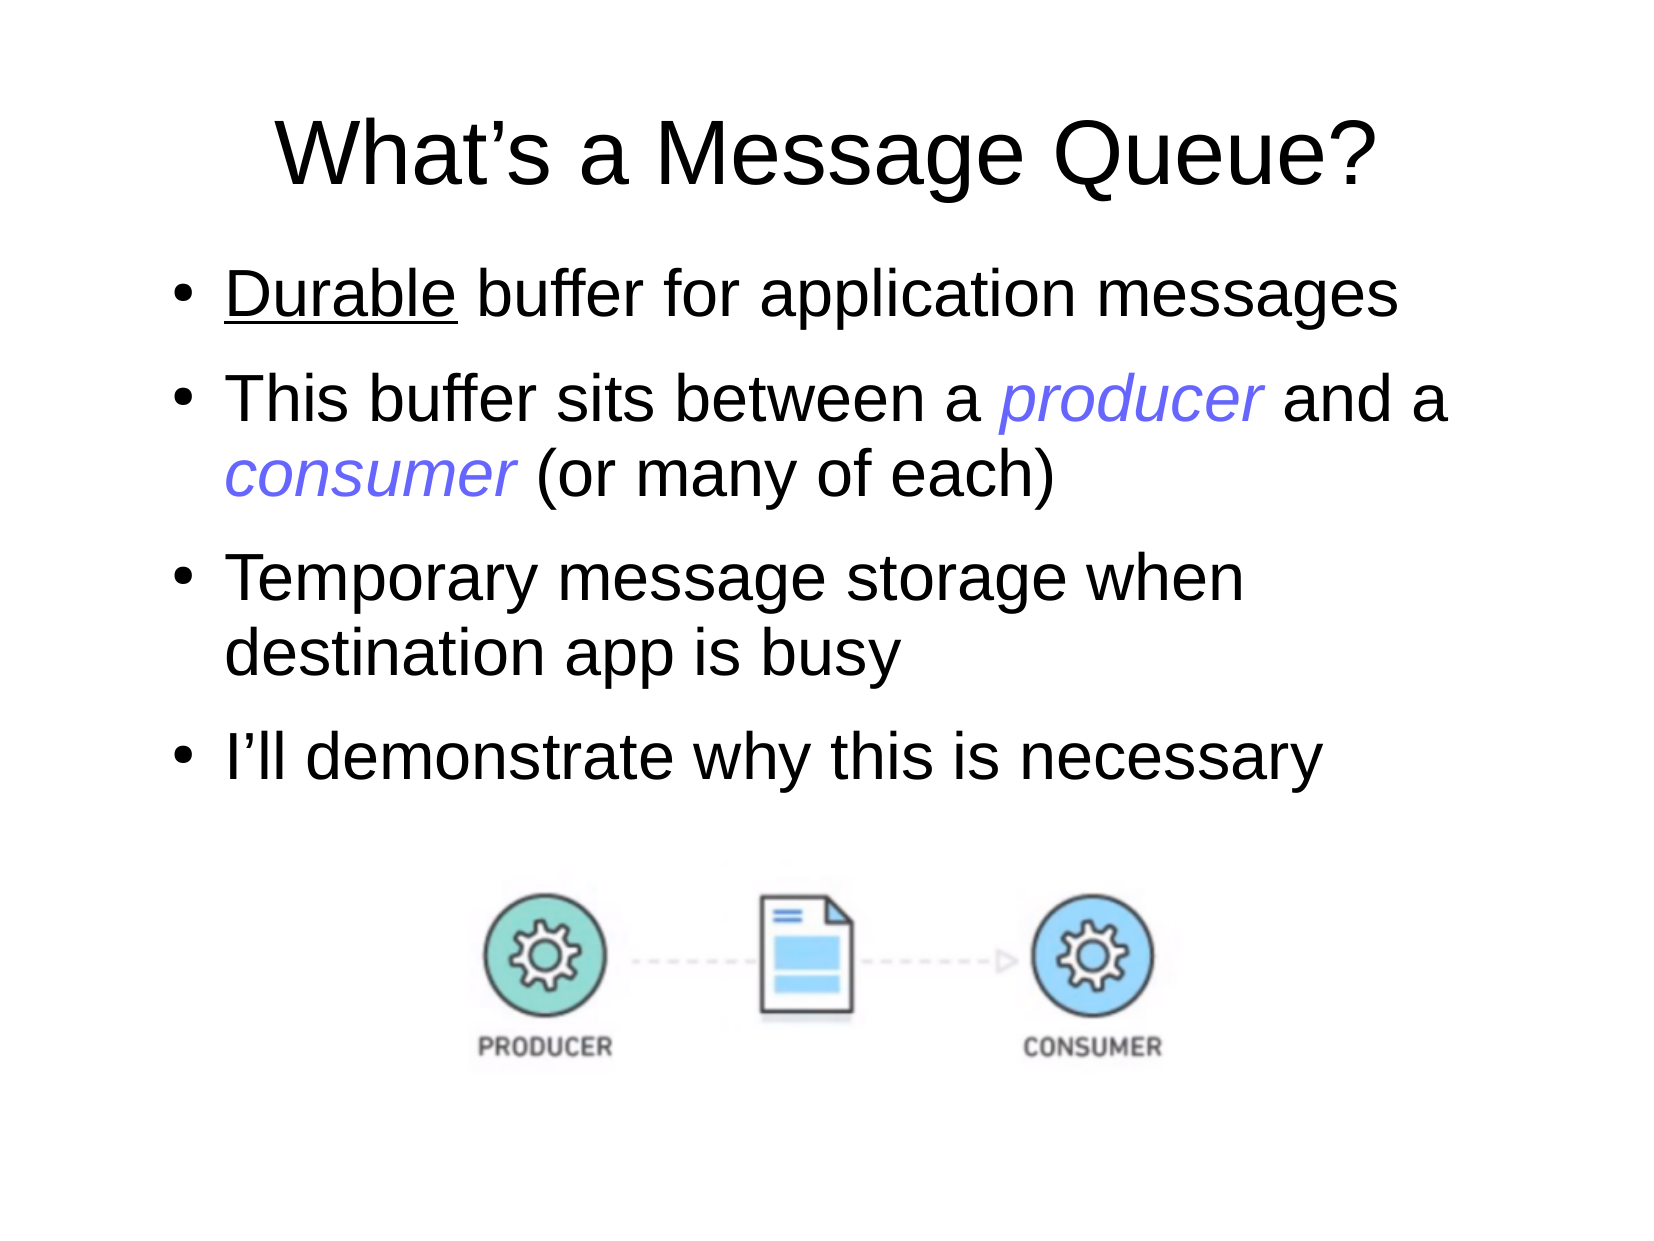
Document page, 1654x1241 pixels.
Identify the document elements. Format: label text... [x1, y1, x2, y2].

title What’s a Message Queue? [82, 49, 1571, 257]
list Durable buffer for application messages This buffer sits between a producer and a consumer (or many of each) Temporary message storage when destination app is busy I’ll demonstrate why this is necessary [153, 256, 1536, 1111]
picture [389, 840, 1231, 1134]
